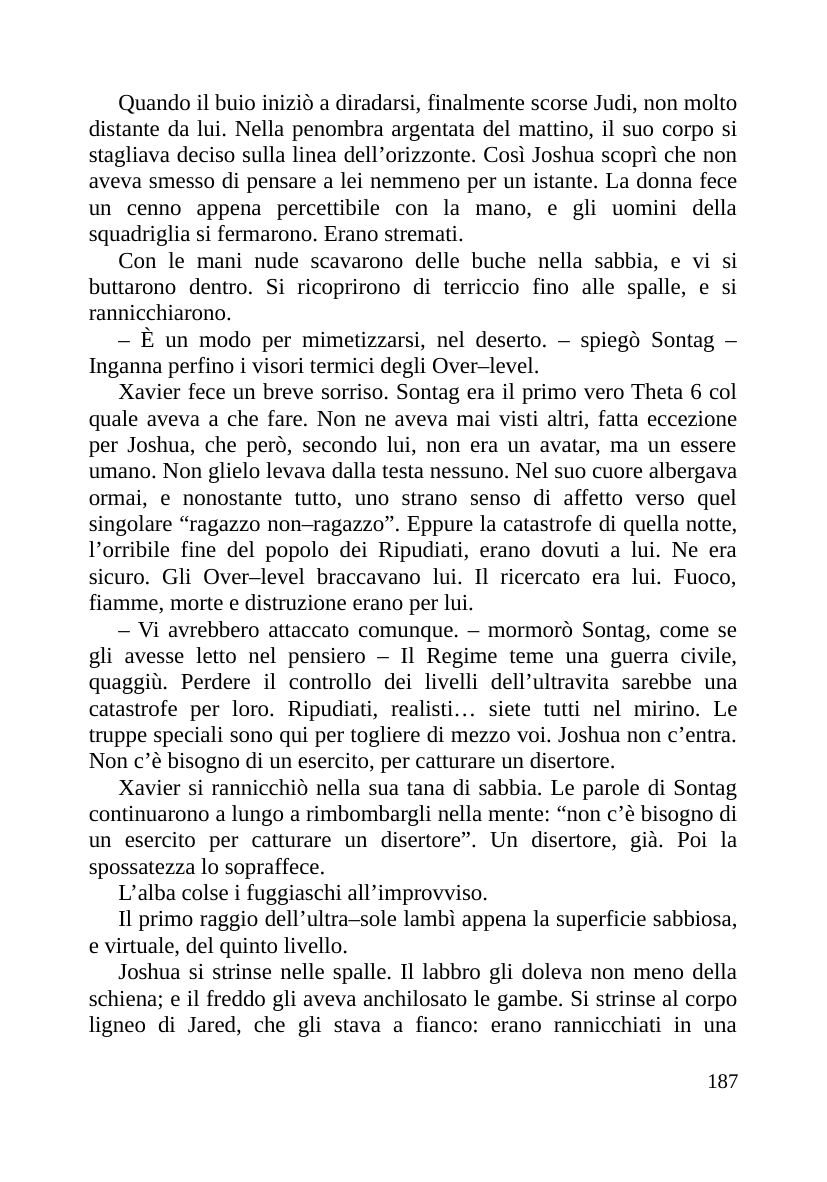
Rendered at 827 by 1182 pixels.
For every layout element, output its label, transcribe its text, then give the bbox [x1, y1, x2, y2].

text – È un modo per mimetizzarsi, nel deserto. – spiegò Sontag – Inganna perfino i visori termici degli Over–level. [88, 326, 738, 378]
text Con le mani nude scavarono delle buche nella sabbia, e vi si buttarono dentro. Si ricoprirono di terriccio fino alle spalle, e si rannicchiarono. [88, 247, 738, 326]
text Joshua si strinse nelle spalle. Il labbro gli doleva non meno della schiena; e il freddo gli aveva anchilosato le gambe. Si strinse al corpo ligneo di Jared, che gli stava a fianco: erano rannicchiati in una [88, 958, 738, 1037]
text Quando il buio iniziò a diradarsi, finalmente scorse Judi, non molto distante da lui. Nella penombra argentata del mattino, il suo corpo si stagliava deciso sulla linea dell’orizzonte. Così Joshua scoprì che non aveva smesso di pensare a lei nemmeno per un istante. La donna fece un cenno appena percettibile con la mano, e gli uomini della squadriglia si fermarono. Erano stremati. [88, 88, 738, 247]
text Il primo raggio dell’ultra–sole lambì appena la superficie sabbiosa, e virtuale, del quinto livello. [88, 906, 738, 958]
text L’alba colse i fuggiaschi all’improvviso. [88, 879, 738, 906]
text Xavier fece un breve sorriso. Sontag era il primo vero Theta 6 col quale aveva a che fare. Non ne aveva mai visti altri, fatta eccezione per Joshua, che però, secondo lui, non era un avatar, ma un essere umano. Non glielo levava dalla testa nessuno. Nel suo cuore albergava ormai, e nonostante tutto, uno strano senso di affetto verso quel singolare “ragazzo non–ragazzo”. Eppure la catastrofe di quella notte, l’orribile fine del popolo dei Ripudiati, erano dovuti a lui. Ne era sicuro. Gli Over–level braccavano lui. Il ricercato era lui. Fuoco, fiamme, morte e distruzione erano per lui. [88, 378, 738, 616]
text – Vi avrebbero attaccato comunque. – mormorò Sontag, come se gli avesse letto nel pensiero – Il Regime teme una guerra civile, quaggiù. Perdere il controllo dei livelli dell’ultravita sarebbe una catastrofe per loro. Ripudiati, realisti… siete tutti nel mirino. Le truppe speciali sono qui per togliere di mezzo voi. Joshua non c’entra. Non c’è bisogno di un esercito, per catturare un disertore. [88, 616, 738, 774]
text Xavier si rannicchiò nella sua tana di sabbia. Le parole di Sontag continuarono a lungo a rimbombargli nella mente: “non c’è bisogno di un esercito per catturare un disertore”. Un disertore, già. Poi la spossatezza lo sopraffece. [88, 774, 738, 879]
